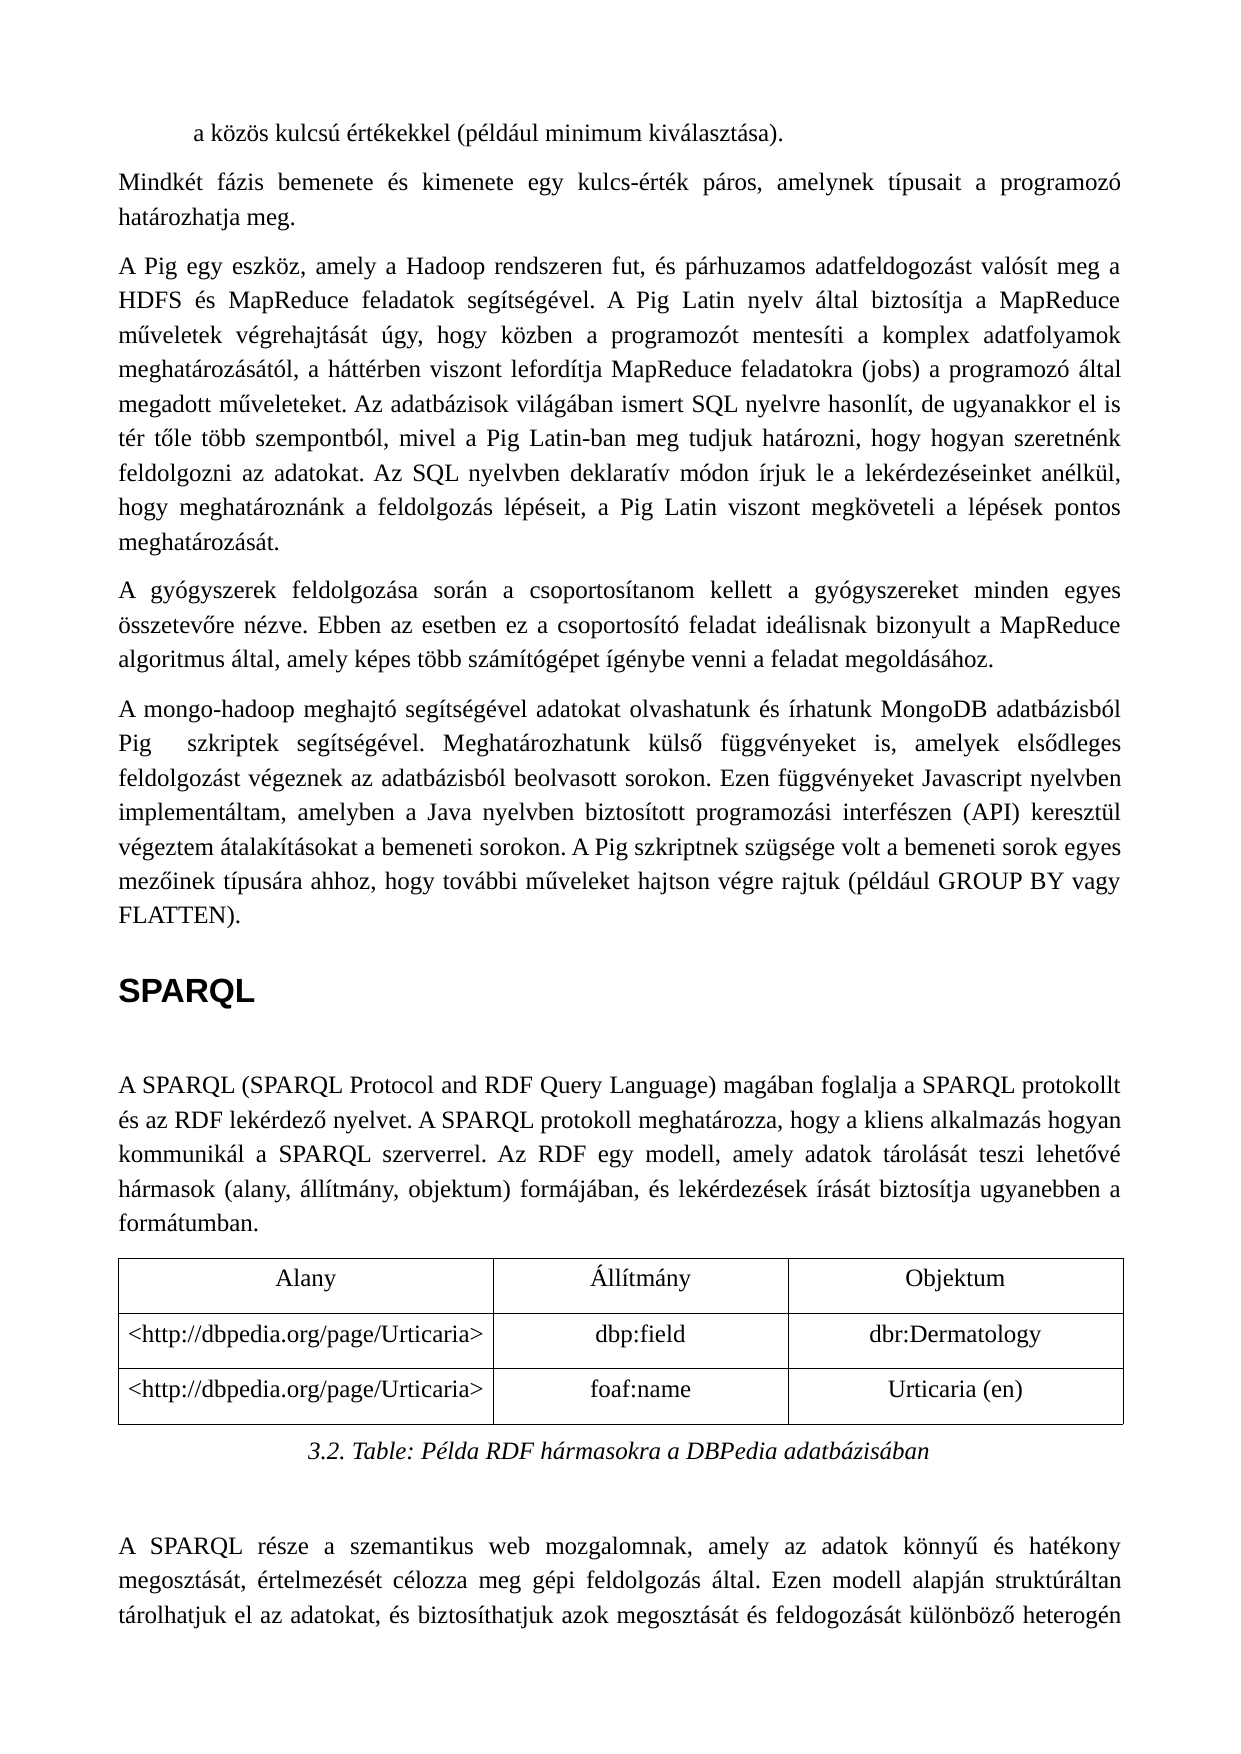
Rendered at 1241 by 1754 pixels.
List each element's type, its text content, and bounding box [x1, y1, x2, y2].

table_header Állítmány [494, 1259, 788, 1313]
subtitle SPARQL [118, 970, 1122, 1009]
table_cell <http://dbpedia.org/page/Urticaria> [119, 1314, 493, 1368]
list a közös kulcsú értékekkel (például minimum kiválasztása). [156, 118, 1122, 147]
table_header Objektum [789, 1259, 1123, 1313]
text 3.2. Table: Példa RDF hármasokra a DBPedia adatbázisában [118, 1436, 1122, 1465]
table_cell dbr:Dermatology [789, 1314, 1123, 1368]
text A Pig egy eszköz, amely a Hadoop rendszeren fut, és párhuzamos adatfeldogozást valósít meg a HDFS és MapReduce feladatok segítségével. A Pig Latin nyelv által biztosítja a MapReduce műveletek végrehajtását úgy, hogy közben a programozót mentesíti a komplex adatfolyamok meghatározásától, a háttérben viszont lefordítja MapReduce feladatokra (jobs) a programozó által megadott műveleteket. Az adatbázisok világában ismert SQL nyelvre hasonlít, de ugyanakkor el is tér tőle több szempontból, mivel a Pig Latin-ban meg tudjuk határozni, hogy hogyan szeretnénk feldolgozni az adatokat. Az SQL nyelvben deklaratív módon írjuk le a lekérdezéseinket anélkül, hogy meghatároznánk a feldolgozás lépéseit, a Pig Latin viszont megköveteli a lépések pontos meghatározását. [118, 251, 1122, 555]
text A SPARQL (SPARQL Protocol and RDF Query Language) magában foglalja a SPARQL protokollt és az RDF lekérdező nyelvet. A SPARQL protokoll meghatározza, hogy a kliens alkalmazás hogyan kommunikál a SPARQL szerverrel. Az RDF egy modell, amely adatok tárolását teszi lehetővé hármasok (alany, állítmány, objektum) formájában, és lekérdezések írását biztosítja ugyanebben a formátumban. [118, 1071, 1122, 1237]
table_cell dbp:field [494, 1314, 788, 1368]
text Mindkét fázis bemenete és kimenete egy kulcs-érték páros, amelynek típusait a programozó határozhatja meg. [118, 167, 1122, 230]
text A gyógyszerek feldolgozása során a csoportosítanom kellett a gyógyszereket minden egyes összetevőre nézve. Ebben az esetben ez a csoportosító feladat ideálisnak bizonyult a MapReduce algoritmus által, amely képes több számítógépet ígénybe venni a feladat megoldásához. [118, 576, 1122, 673]
text A SPARQL része a szemantikus web mozgalomnak, amely az adatok könnyű és hatékony megosztását, értelmezését célozza meg gépi feldolgozás által. Ezen modell alapján struktúráltan tárolhatjuk el az adatokat, és biztosíthatjuk azok megosztását és feldogozását különböző heterogén [118, 1531, 1122, 1629]
table_header Alany [119, 1259, 493, 1313]
table_cell foaf:name [494, 1369, 788, 1423]
text A mongo-hadoop meghajtó segítségével adatokat olvashatunk és írhatunk MongoDB adatbázisból Pig szkriptek segítségével. Meghatározhatunk külső függvényeket is, amelyek elsődleges feldolgozást végeznek az adatbázisból beolvasott sorokon. Ezen függvényeket Javascript nyelvben implementáltam, amelyben a Java nyelvben biztosított programozási interfészen (API) keresztül végeztem átalakításokat a bemeneti sorokon. A Pig szkriptnek szügsége volt a bemeneti sorok egyes mezőinek típusára ahhoz, hogy további műveleket hajtson végre rajtuk (például GROUP BY vagy FLATTEN). [118, 694, 1122, 929]
table_cell Urticaria (en) [789, 1369, 1123, 1423]
table_cell <http://dbpedia.org/page/Urticaria> [119, 1369, 493, 1423]
